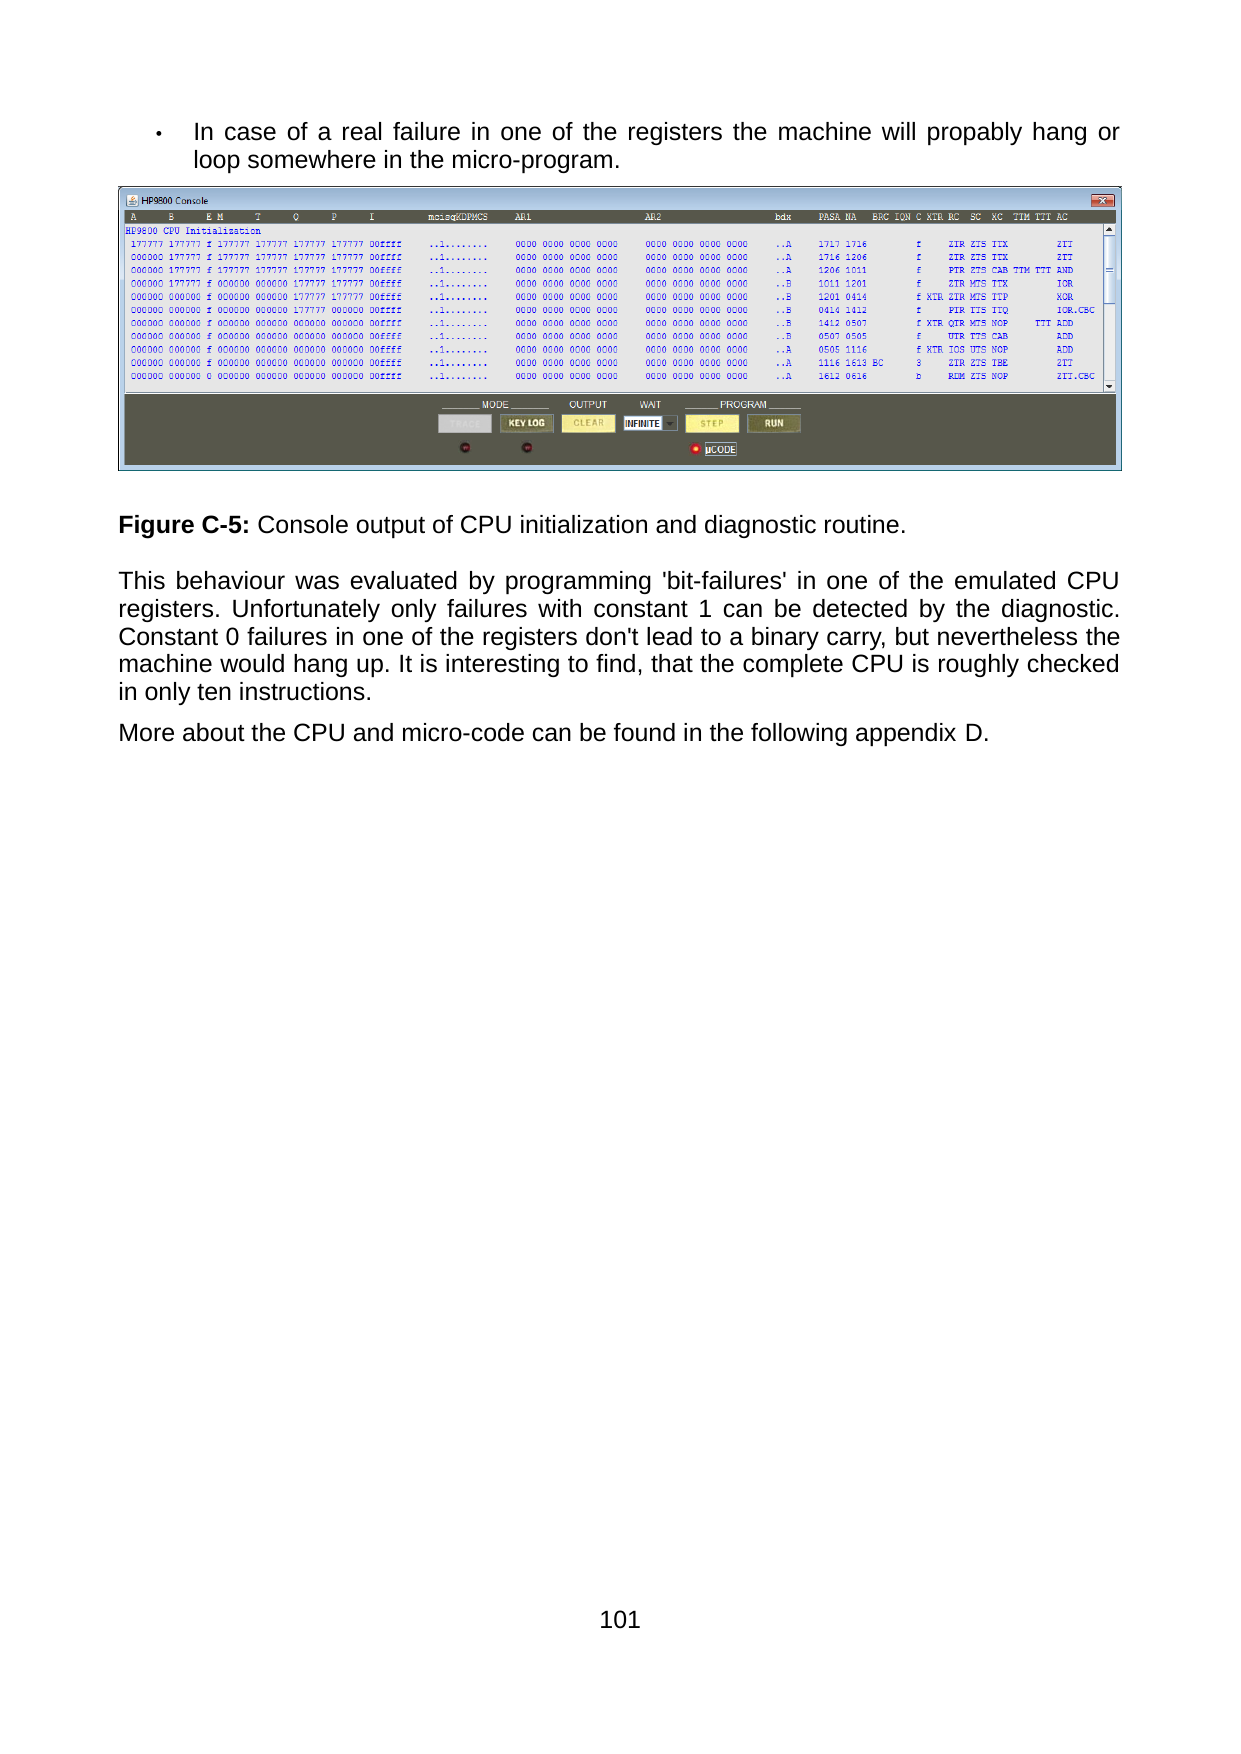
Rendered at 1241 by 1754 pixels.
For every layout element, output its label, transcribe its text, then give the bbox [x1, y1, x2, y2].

list In case of a real failure in one of the registers the machine will propably hang or loop somewhere in the micro-program. [156, 118, 1122, 174]
text More about the CPU and micro-code can be found in the following appendix D. [118, 718, 1122, 746]
text Figure C-5: Console output of CPU initialization and diagnostic routine. [118, 511, 1122, 538]
text This behaviour was evaluated by programming 'bit-failures' in one of the emulated CPU registers. Unfortunately only failures with constant 1 can be detected by the diagnostic. Constant 0 failures in one of the registers don't lead to a binary carry, but nevertheless the machine would hang up. It is interesting to find, that the complete CPU is roughly checked in only ten instructions. [118, 566, 1122, 706]
picture [118, 186, 1122, 471]
